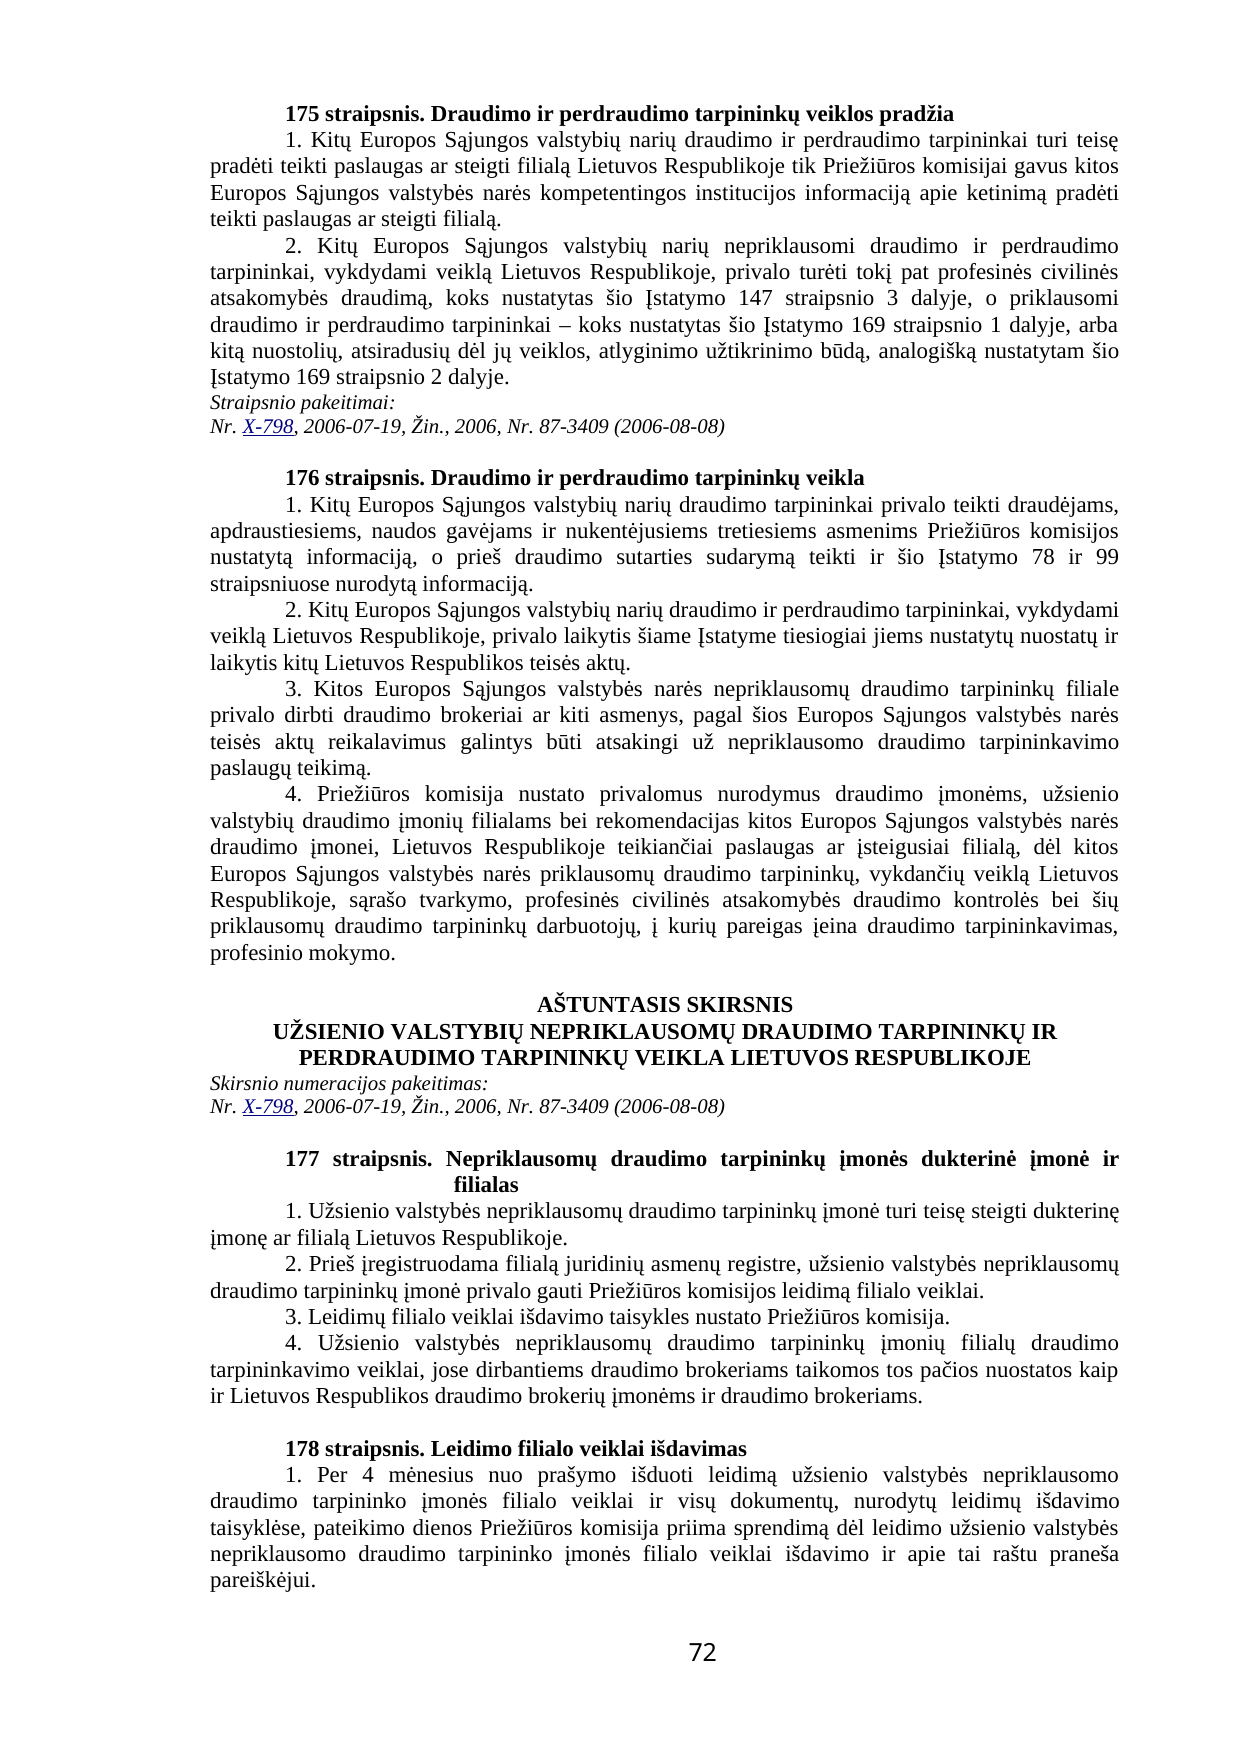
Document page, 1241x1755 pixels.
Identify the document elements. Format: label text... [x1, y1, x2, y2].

text Skirsnio numeracijos pakeitimas: [210, 1070, 1120, 1094]
text Nr. X-798, 2006-07-19, Žin., 2006, Nr. 87-3409 (2006-08-08) [210, 414, 1120, 438]
text 2. Kitų Europos Sąjungos valstybių narių draudimo ir perdraudimo tarpininkai, vykdydami veiklą Lietuvos Respublikoje, privalo laikytis šiame Įstatyme tiesiogiai jiems nustatytų nuostatų ir laikytis kitų Lietuvos Respublikos teisės aktų. [210, 596, 1120, 675]
text AŠTUNTASIS skirsnis [210, 991, 1120, 1018]
text 175 straipsnis. Draudimo ir perdraudimo tarpininkų veiklos pradžia [210, 100, 1120, 126]
text 4. Užsienio valstybės nepriklausomų draudimo tarpininkų įmonių filialų draudimo tarpininkavimo veiklai, jose dirbantiems draudimo brokeriams taikomos tos pačios nuostatos kaip ir Lietuvos Respublikos draudimo brokerių įmonėms ir draudimo brokeriams. [210, 1329, 1120, 1408]
text Straipsnio pakeitimai: [210, 390, 1120, 414]
text 2. Prieš įregistruodama filialą juridinių asmenų registre, užsienio valstybės nepriklausomų draudimo tarpininkų įmonė privalo gauti Priežiūros komisijos leidimą filialo veiklai. [210, 1250, 1120, 1303]
text 1. Per 4 mėnesius nuo prašymo išduoti leidimą užsienio valstybės nepriklausomo draudimo tarpininko įmonės filialo veiklai ir visų dokumentų, nurodytų leidimų išdavimo taisyklėse, pateikimo dienos Priežiūros komisija priima sprendimą dėl leidimo užsienio valstybės nepriklausomo draudimo tarpininko įmonės filialo veiklai išdavimo ir apie tai raštu praneša pareiškėjui. [210, 1461, 1120, 1593]
text 2. Kitų Europos Sąjungos valstybių narių nepriklausomi draudimo ir perdraudimo tarpininkai, vykdydami veiklą Lietuvos Respublikoje, privalo turėti tokį pat profesinės civilinės atsakomybės draudimą, koks nustatytas šio Įstatymo 147 straipsnio 3 dalyje, o priklausomi draudimo ir perdraudimo tarpininkai – koks nustatytas šio Įstatymo 169 straipsnio 1 dalyje, arba kitą nuostolių, atsiradusių dėl jų veiklos, atlyginimo užtikrinimo būdą, analogišką nustatytam šio Įstatymo 169 straipsnio 2 dalyje. [210, 232, 1120, 390]
text 177 straipsnis. Nepriklausomų draudimo tarpininkų įmonės dukterinė įmonė ir filialas [285, 1145, 1120, 1198]
text 1. Kitų Europos Sąjungos valstybių narių draudimo ir perdraudimo tarpininkai turi teisę pradėti teikti paslaugas ar steigti filialą Lietuvos Respublikoje tik Priežiūros komisijai gavus kitos Europos Sąjungos valstybės narės kompetentingos institucijos informaciją apie ketinimą pradėti teikti paslaugas ar steigti filialą. [210, 126, 1120, 232]
text užsienio valstybių nepriklausomų draudimo tarpininkų ir perdraudimo tarpininkų veikla lietuvos respublikoje [210, 1018, 1120, 1070]
text 1. Kitų Europos Sąjungos valstybių narių draudimo tarpininkai privalo teikti draudėjams, apdraustiesiems, naudos gavėjams ir nukentėjusiems tretiesiems asmenims Priežiūros komisijos nustatytą informaciją, o prieš draudimo sutarties sudarymą teikti ir šio Įstatymo 78 ir 99 straipsniuose nurodytą informaciją. [210, 491, 1120, 596]
text 176 straipsnis. Draudimo ir perdraudimo tarpininkų veikla [210, 464, 1120, 491]
text 3. Leidimų filialo veiklai išdavimo taisykles nustato Priežiūros komisija. [210, 1303, 1120, 1329]
text 3. Kitos Europos Sąjungos valstybės narės nepriklausomų draudimo tarpininkų filiale privalo dirbti draudimo brokeriai ar kiti asmenys, pagal šios Europos Sąjungos valstybės narės teisės aktų reikalavimus galintys būti atsakingi už nepriklausomo draudimo tarpininkavimo paslaugų teikimą. [210, 675, 1120, 781]
text Nr. X-798, 2006-07-19, Žin., 2006, Nr. 87-3409 (2006-08-08) [210, 1094, 1120, 1118]
text 4. Priežiūros komisija nustato privalomus nurodymus draudimo įmonėms, užsienio valstybių draudimo įmonių filialams bei rekomendacijas kitos Europos Sąjungos valstybės narės draudimo įmonei, Lietuvos Respublikoje teikiančiai paslaugas ar įsteigusiai filialą, dėl kitos Europos Sąjungos valstybės narės priklausomų draudimo tarpininkų, vykdančių veiklą Lietuvos Respublikoje, sąrašo tvarkymo, profesinės civilinės atsakomybės draudimo kontrolės bei šių priklausomų draudimo tarpininkų darbuotojų, į kurių pareigas įeina draudimo tarpininkavimas, profesinio mokymo. [210, 781, 1120, 965]
text 178 straipsnis. Leidimo filialo veiklai išdavimas [210, 1435, 1120, 1461]
text 1. Užsienio valstybės nepriklausomų draudimo tarpininkų įmonė turi teisę steigti dukterinę įmonę ar filialą Lietuvos Respublikoje. [210, 1198, 1120, 1250]
